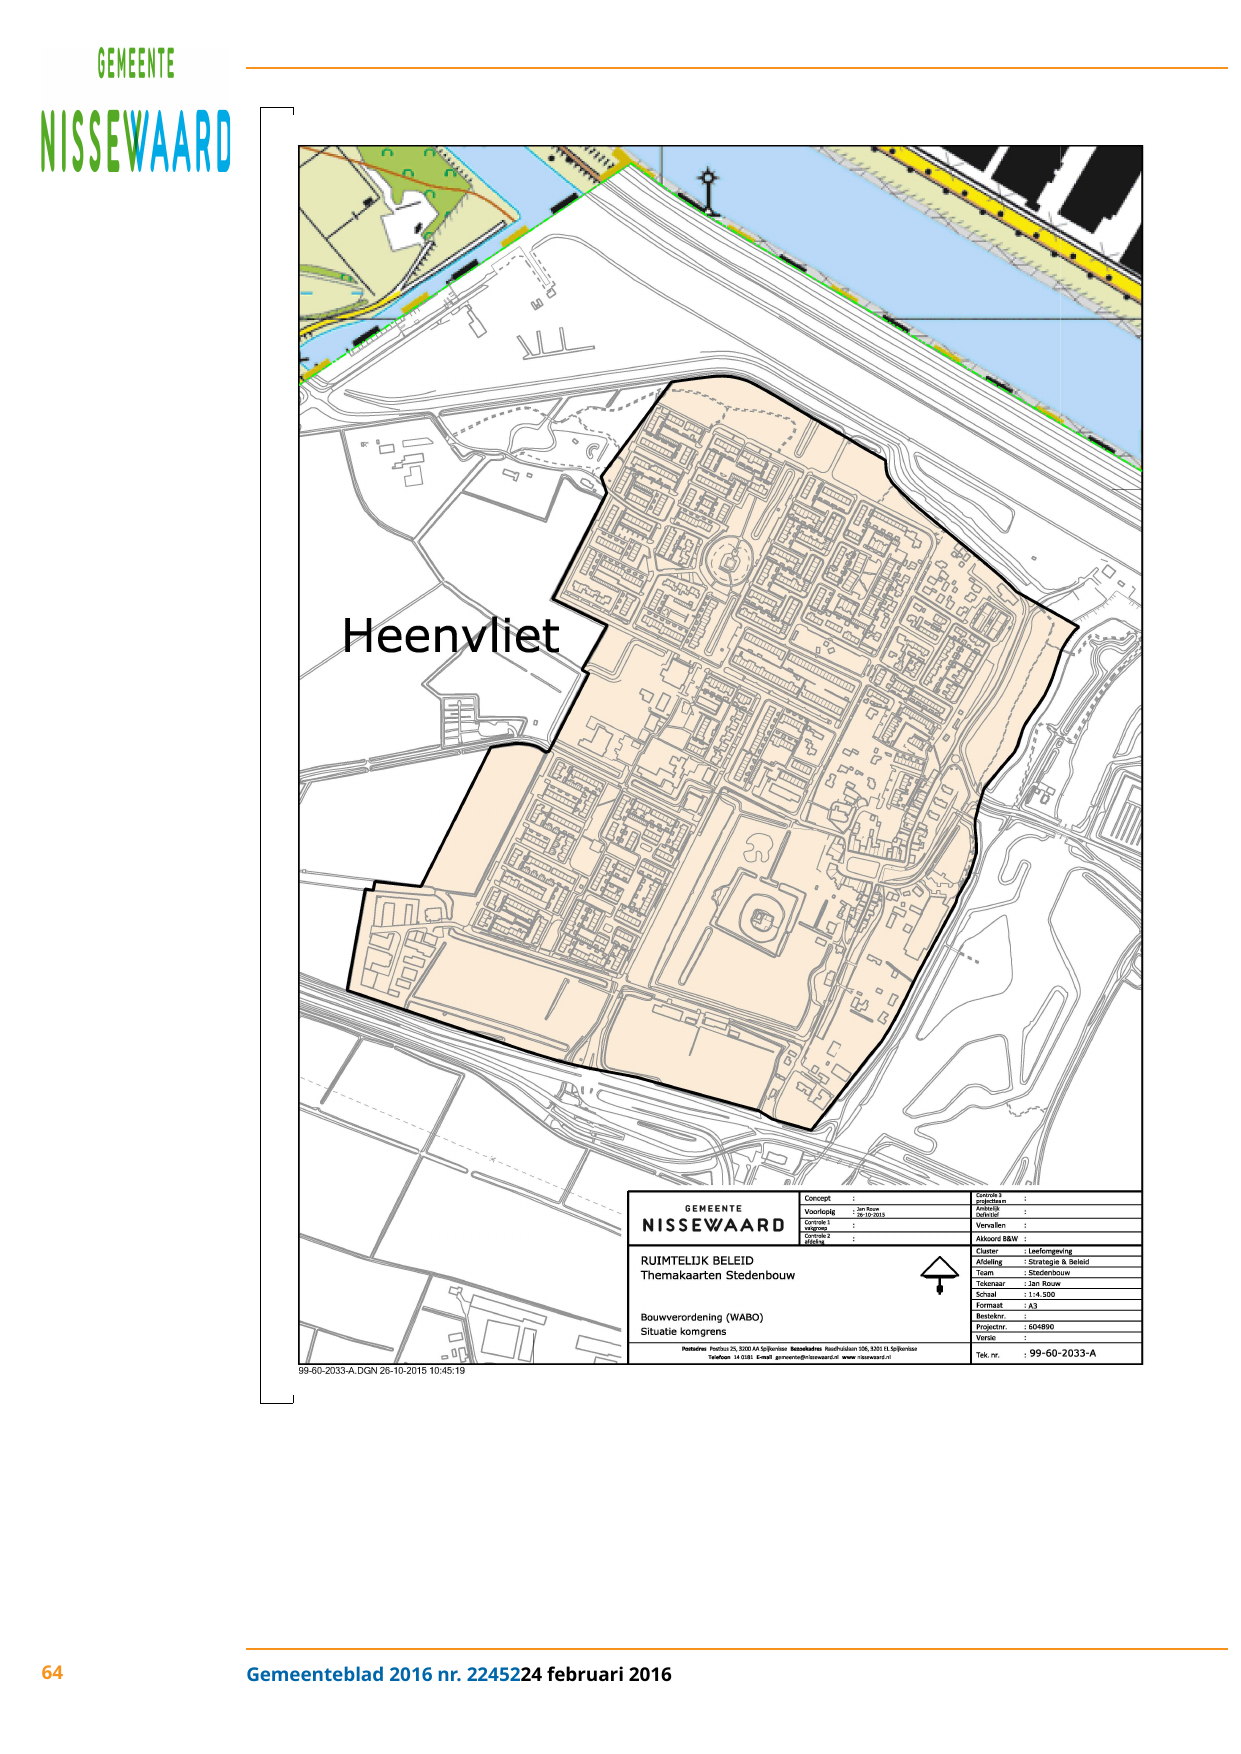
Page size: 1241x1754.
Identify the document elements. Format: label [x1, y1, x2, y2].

picture [268, 115, 1173, 1395]
picture [154, 157, 165, 172]
picture [222, 122, 227, 160]
picture [201, 122, 206, 138]
picture [200, 151, 206, 172]
picture [41, 47, 231, 172]
picture [176, 157, 187, 172]
